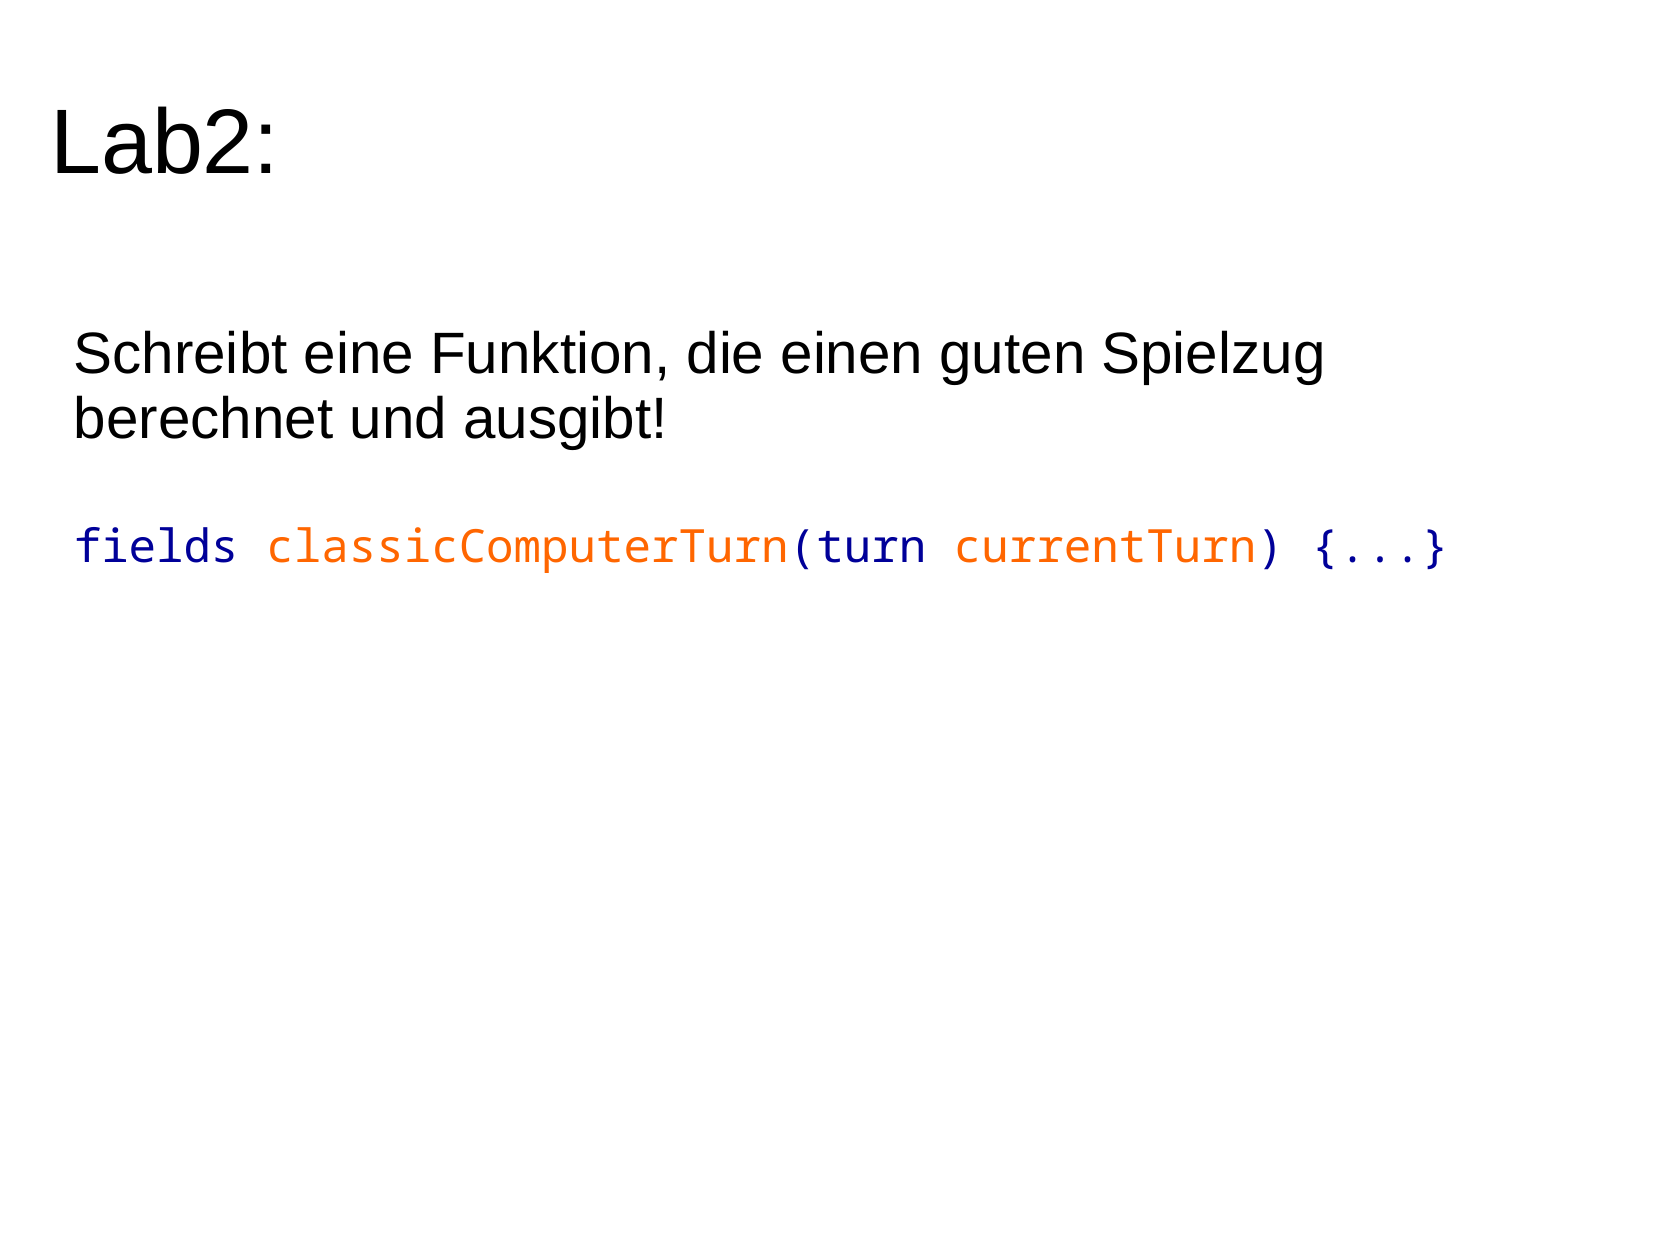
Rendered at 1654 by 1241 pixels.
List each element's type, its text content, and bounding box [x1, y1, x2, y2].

text_box Schreibt eine Funktion, die einen guten Spielzug berechnet und ausgibt! fields classicComputerTurn(turn currentTurn) {...} [59, 313, 1548, 1081]
text_box Lab2: [35, 83, 904, 201]
